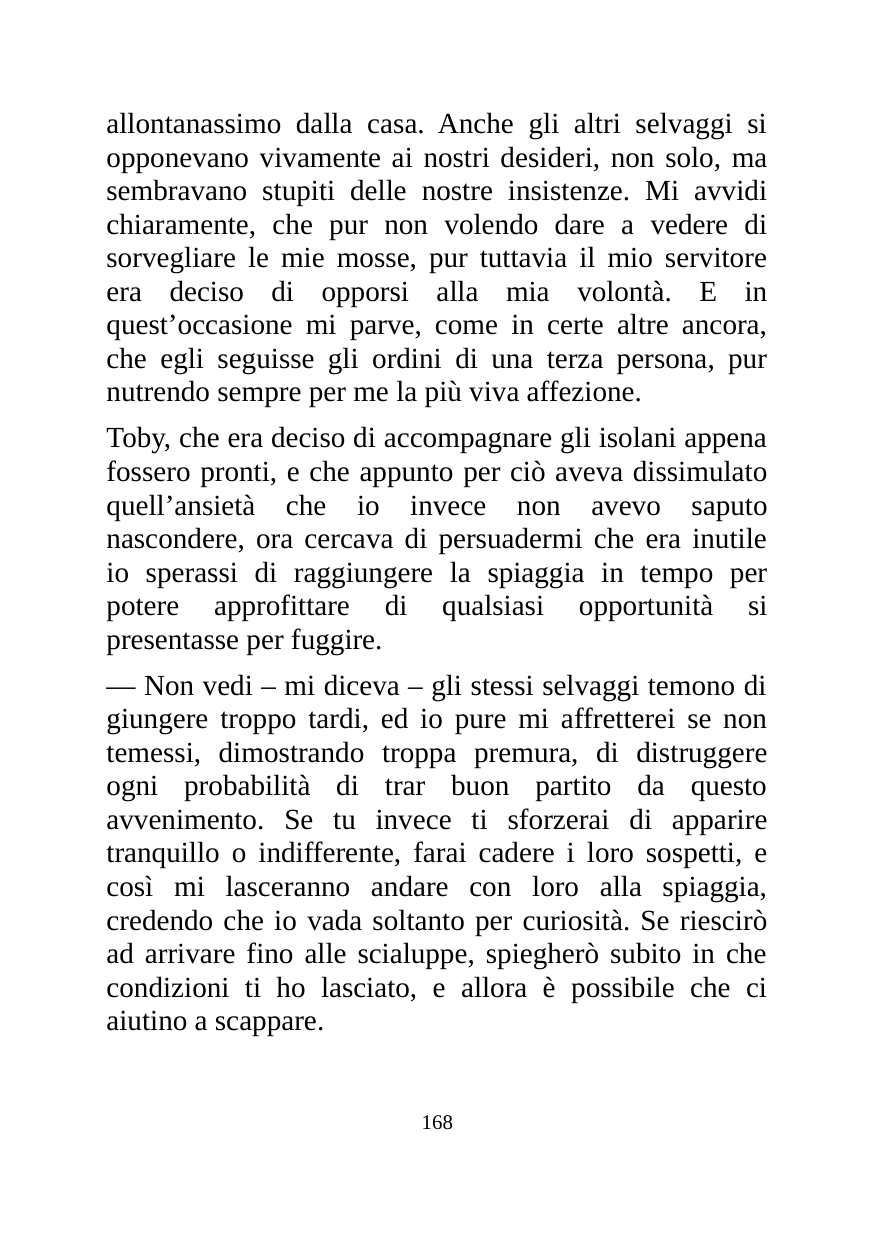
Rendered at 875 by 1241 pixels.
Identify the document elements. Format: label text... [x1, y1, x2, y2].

text Toby, che era deciso di accompagnare gli isolani appena fossero pronti, e che appunto per ciò aveva dissimulato quell’ansietà che io invece non avevo saputo nascondere, ora cercava di persuadermi che era inutile io sperassi di raggiungere la spiaggia in tempo per potere approfittare di qualsiasi opportunità si presentasse per fuggire. [106, 421, 768, 655]
text allontanassimo dalla casa. Anche gli altri selvaggi si opponevano vivamente ai nostri desideri, non solo, ma sembravano stupiti delle nostre insistenze. Mi avvidi chiaramente, che pur non volendo dare a vedere di sorvegliare le mie mosse, pur tuttavia il mio servitore era deciso di opporsi alla mia volontà. E in quest’occasione mi parve, come in certe altre ancora, che egli seguisse gli ordini di una terza persona, pur nutrendo sempre per me la più viva affezione. [106, 106, 768, 408]
text — Non vedi – mi diceva – gli stessi selvaggi temono di giungere troppo tardi, ed io pure mi affretterei se non temessi, dimostrando troppa premura, di distruggere ogni probabilità di trar buon partito da questo avvenimento. Se tu invece ti sforzerai di apparire tranquillo o indifferente, farai cadere i loro sospetti, e così mi lasceranno andare con loro alla spiaggia, credendo che io vada soltanto per curiosità. Se riescirò ad arrivare fino alle scialuppe, spiegherò subito in che condizioni ti ho lasciato, e allora è possibile che ci aiutino a scappare. [106, 668, 768, 1037]
